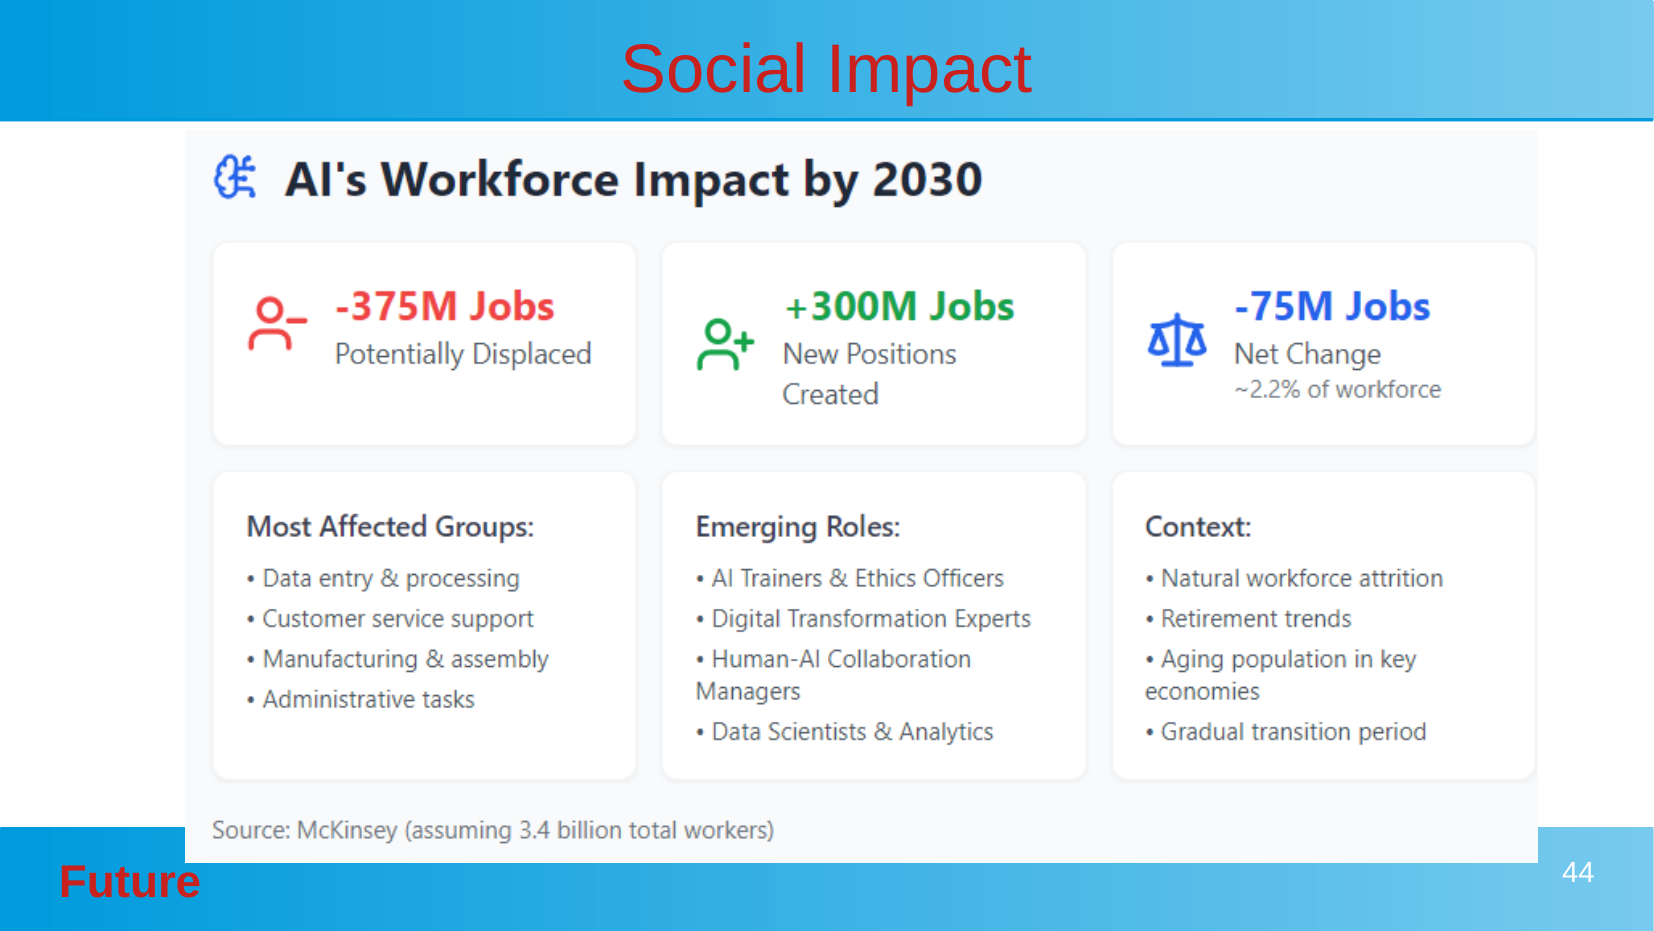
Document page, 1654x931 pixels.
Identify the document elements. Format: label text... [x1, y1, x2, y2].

picture [185, 130, 1538, 863]
title Social Impact [59, 29, 1595, 108]
